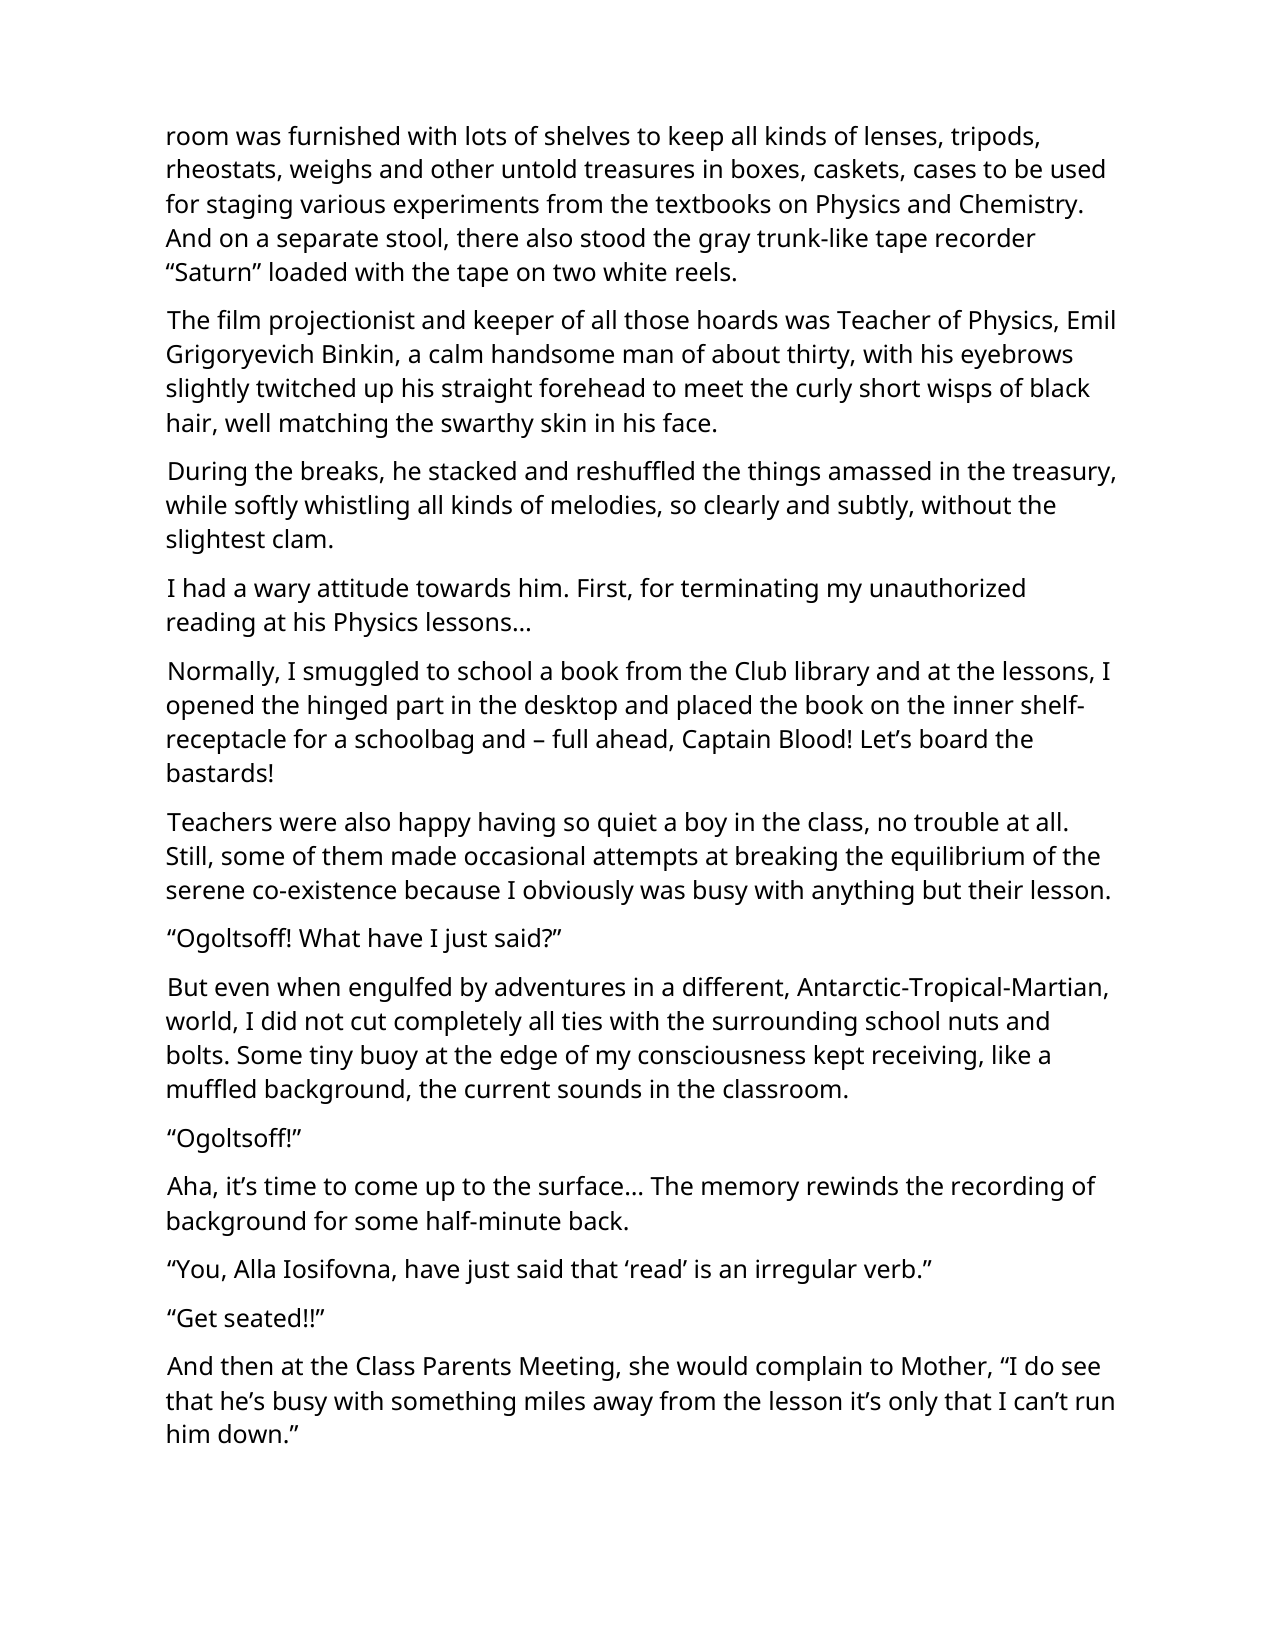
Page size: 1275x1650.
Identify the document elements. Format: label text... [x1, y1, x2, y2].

text And then at the Class Parents Meeting, she would complain to Mother, “I do see that he’s busy with something miles away from the lesson it’s only that I can’t run him down.” [165, 1349, 1118, 1451]
text Teachers were also happy having so quiet a boy in the class, no trouble at all. Still, some of them made occasional attempts at breaking the equilibrium of the serene co-existence because I obviously was busy with anything but their lesson. [165, 804, 1118, 906]
text During the breaks, he stacked and reshuffled the things amassed in the treasury, while softly whistling all kinds of melodies, so clearly and subtly, without the slightest clam. [165, 454, 1118, 556]
text Aha, it’s time to come up to the surface… The memory rewinds the recording of background for some half-minute back. [165, 1169, 1118, 1237]
text room was furnished with lots of shelves to keep all kinds of lenses, tripods, rheostats, weighs and other untold treasures in boxes, caskets, cases to be used for staging various experiments from the textbooks on Physics and Chemistry. And on a separate stool, there also stood the gray trunk-like tape recorder “Saturn” loaded with the tape on two white reels. [165, 118, 1118, 288]
text “You, Alla Iosifovna, have just said that ‘read’ is an irregular verb.” [165, 1252, 1118, 1286]
text Normally, I smuggled to school a book from the Club library and at the lessons, I opened the hinged part in the desktop and placed the book on the inner shelf-receptacle for a schoolbag and – full ahead, Captain Blood! Let’s board the bastards! [165, 653, 1118, 789]
text “Get seated!!” [165, 1300, 1118, 1334]
text But even when engulfed by adventures in a different, Antarctic-Tropical-Martian, world, I did not cut completely all ties with the surrounding school nuts and bolts. Some tiny buoy at the edge of my consciousness kept receiving, like a muffled background, the current sounds in the classroom. [165, 969, 1118, 1106]
text “Ogoltsoff!” [165, 1120, 1118, 1154]
text The film projectionist and keeper of all those hoards was Teacher of Physics, Emil Grigoryevich Binkin, a calm handsome man of about thirty, with his eyebrows slightly twitched up his straight forehead to meet the curly short wisps of black hair, well matching the swarthy skin in his face. [165, 303, 1118, 439]
text “Ogoltsoff! What have I just said?” [165, 921, 1118, 955]
text I had a wary attitude towards him. First, for terminating my unauthorized reading at his Physics lessons… [165, 571, 1118, 639]
